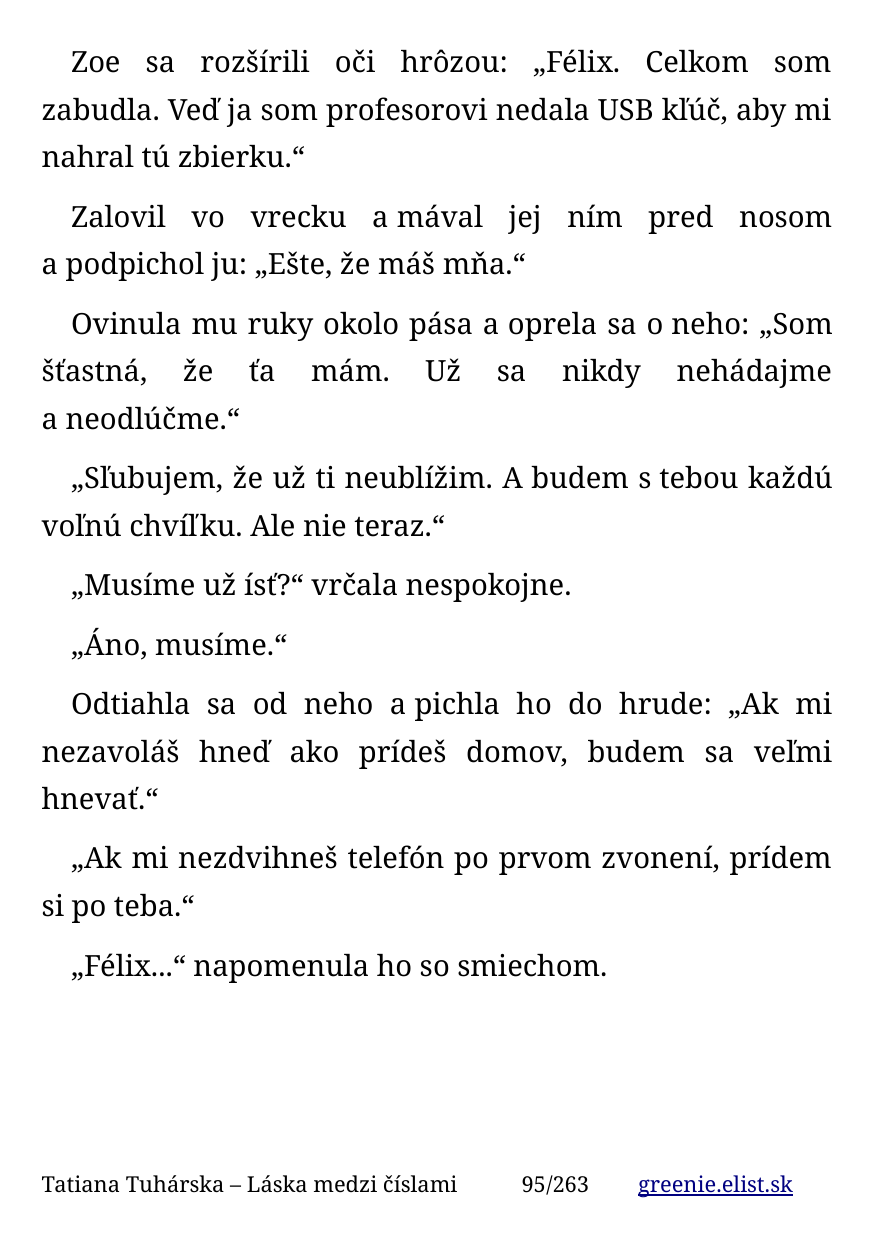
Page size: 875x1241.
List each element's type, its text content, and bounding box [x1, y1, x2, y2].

text Zalovil vo vrecku a mával jej ním pred nosom a podpichol ju: „Ešte, že máš mňa.“ [41, 196, 833, 283]
text „Sľubujem, že už ti neublížim. A budem s tebou každú voľnú chvíľku. Ale nie teraz.“ [41, 457, 833, 545]
text Ovinula mu ruky okolo pása a oprela sa o neho: „Som šťastná, že ťa mám. Už sa nikdy nehádajme a neodlúčme.“ [41, 303, 833, 438]
text „Ak mi nezdvihneš telefón po prvom zvonení, prídem si po teba.“ [41, 838, 833, 925]
text „Musíme už ísť?“ vrčala nespokojne. [41, 564, 833, 604]
text Odtiahla sa od neho a pichla ho do hrude: „Ak mi nezavoláš hneď ako prídeš domov, budem sa veľmi hnevať.“ [41, 683, 833, 818]
text Zoe sa rozšírili oči hrôzou: „Félix. Celkom som zabudla. Veď ja som profesorovi nedala USB kľúč, aby mi nahral tú zbierku.“ [41, 41, 833, 176]
text „Áno, musíme.“ [41, 624, 833, 663]
text „Félix...“ napomenula ho so smiechom. [41, 945, 833, 984]
